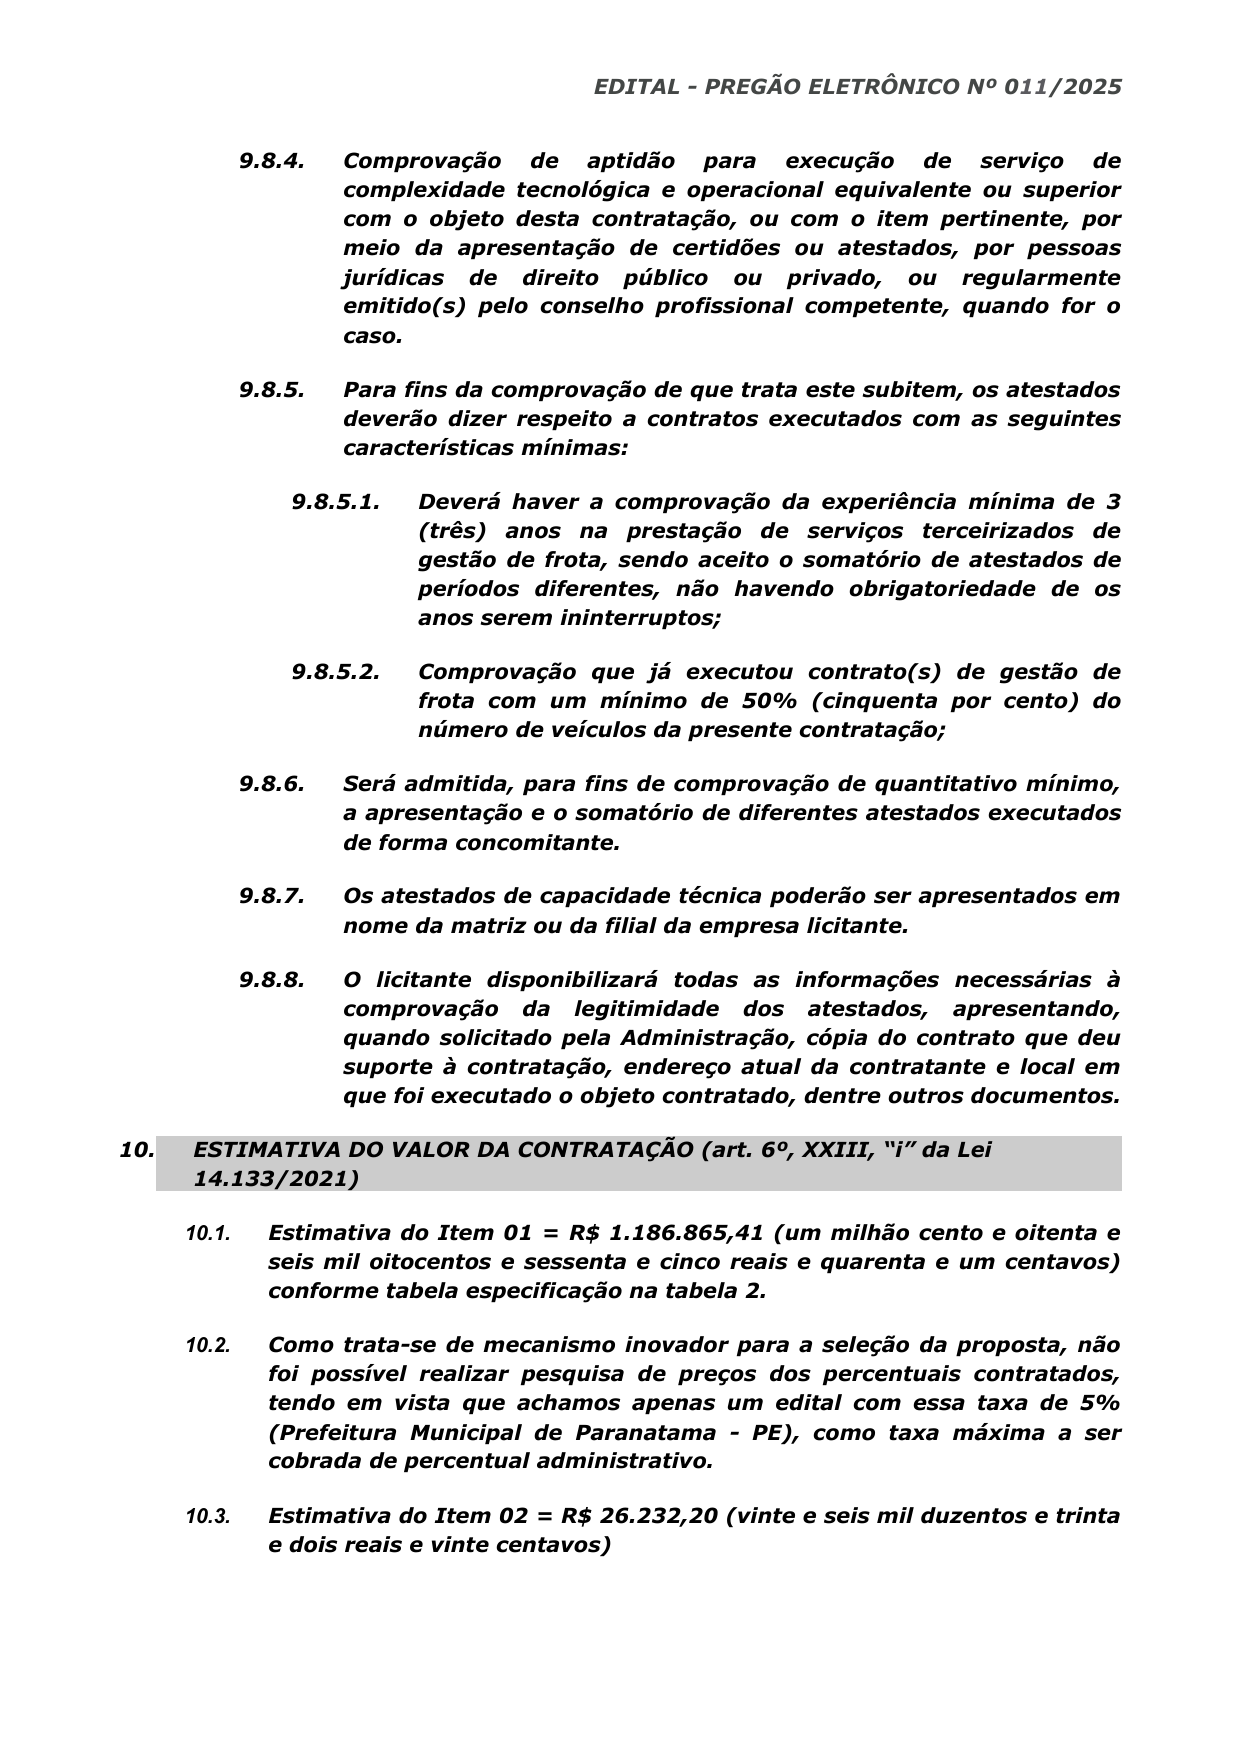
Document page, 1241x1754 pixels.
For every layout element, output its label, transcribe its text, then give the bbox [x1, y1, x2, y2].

list Deverá haver a comprovação da experiência mínima de 3 (três) anos na prestação de serviços terceirizados de gestão de frota, sendo aceito o somatório de atestados de períodos diferentes, não havendo obrigatoriedade de os anos serem ininterruptos; [381, 488, 1122, 630]
list O licitante disponibilizará todas as informações necessárias à comprovação da legitimidade dos atestados, apresentando, quando solicitado pela Administração, cópia do contrato que deu suporte à contratação, endereço atual da contratante e local em que foi executado o objeto contratado, dentre outros documentos. [306, 966, 1122, 1108]
list Os atestados de capacidade técnica poderão ser apresentados em nome da matriz ou da filial da empresa licitante. [306, 883, 1122, 937]
list Para fins da comprovação de que trata este subitem, os atestados deverão dizer respeito a contratos executados com as seguintes características mínimas: [306, 376, 1122, 459]
list Comprovação de aptidão para execução de serviço de complexidade tecnológica e operacional equivalente ou superior com o objeto desta contratação, ou com o item pertinente, por meio da apresentação de certidões ou atestados, por pessoas jurídicas de direito público ou privado, ou regularmente emitido(s) pelo conselho profissional competente, quando for o caso. [306, 148, 1122, 347]
list Comprovação que já executou contrato(s) de gestão de frota com um mínimo de 50% (cinquenta por cento) do número de veículos da presente contratação; [381, 659, 1122, 742]
list Estimativa do Item 01 = R$ 1.186.865,41 (um milhão cento e oitenta e seis mil oitocentos e sessenta e cinco reais e quarenta e um centavos) conforme tabela especificação na tabela 2. [231, 1219, 1122, 1303]
list Estimativa do Item 02 = R$ 26.232,20 (vinte e seis mil duzentos e trinta e dois reais e vinte centavos) [231, 1502, 1122, 1556]
list ESTIMATIVA DO VALOR DA CONTRATAÇÃO (art. 6º, XXIII, “i” da Lei 14.133/2021) [156, 1136, 1122, 1191]
list Será admitida, para fins de comprovação de quantitativo mínimo, a apresentação e o somatório de diferentes atestados executados de forma concomitante. [306, 771, 1122, 854]
list Como trata-se de mecanismo inovador para a seleção da proposta, não foi possível realizar pesquisa de preços dos percentuais contratados, tendo em vista que achamos apenas um edital com essa taxa de 5% (Prefeitura Municipal de Paranatama - PE), como taxa máxima a ser cobrada de percentual administrativo. [231, 1332, 1122, 1473]
